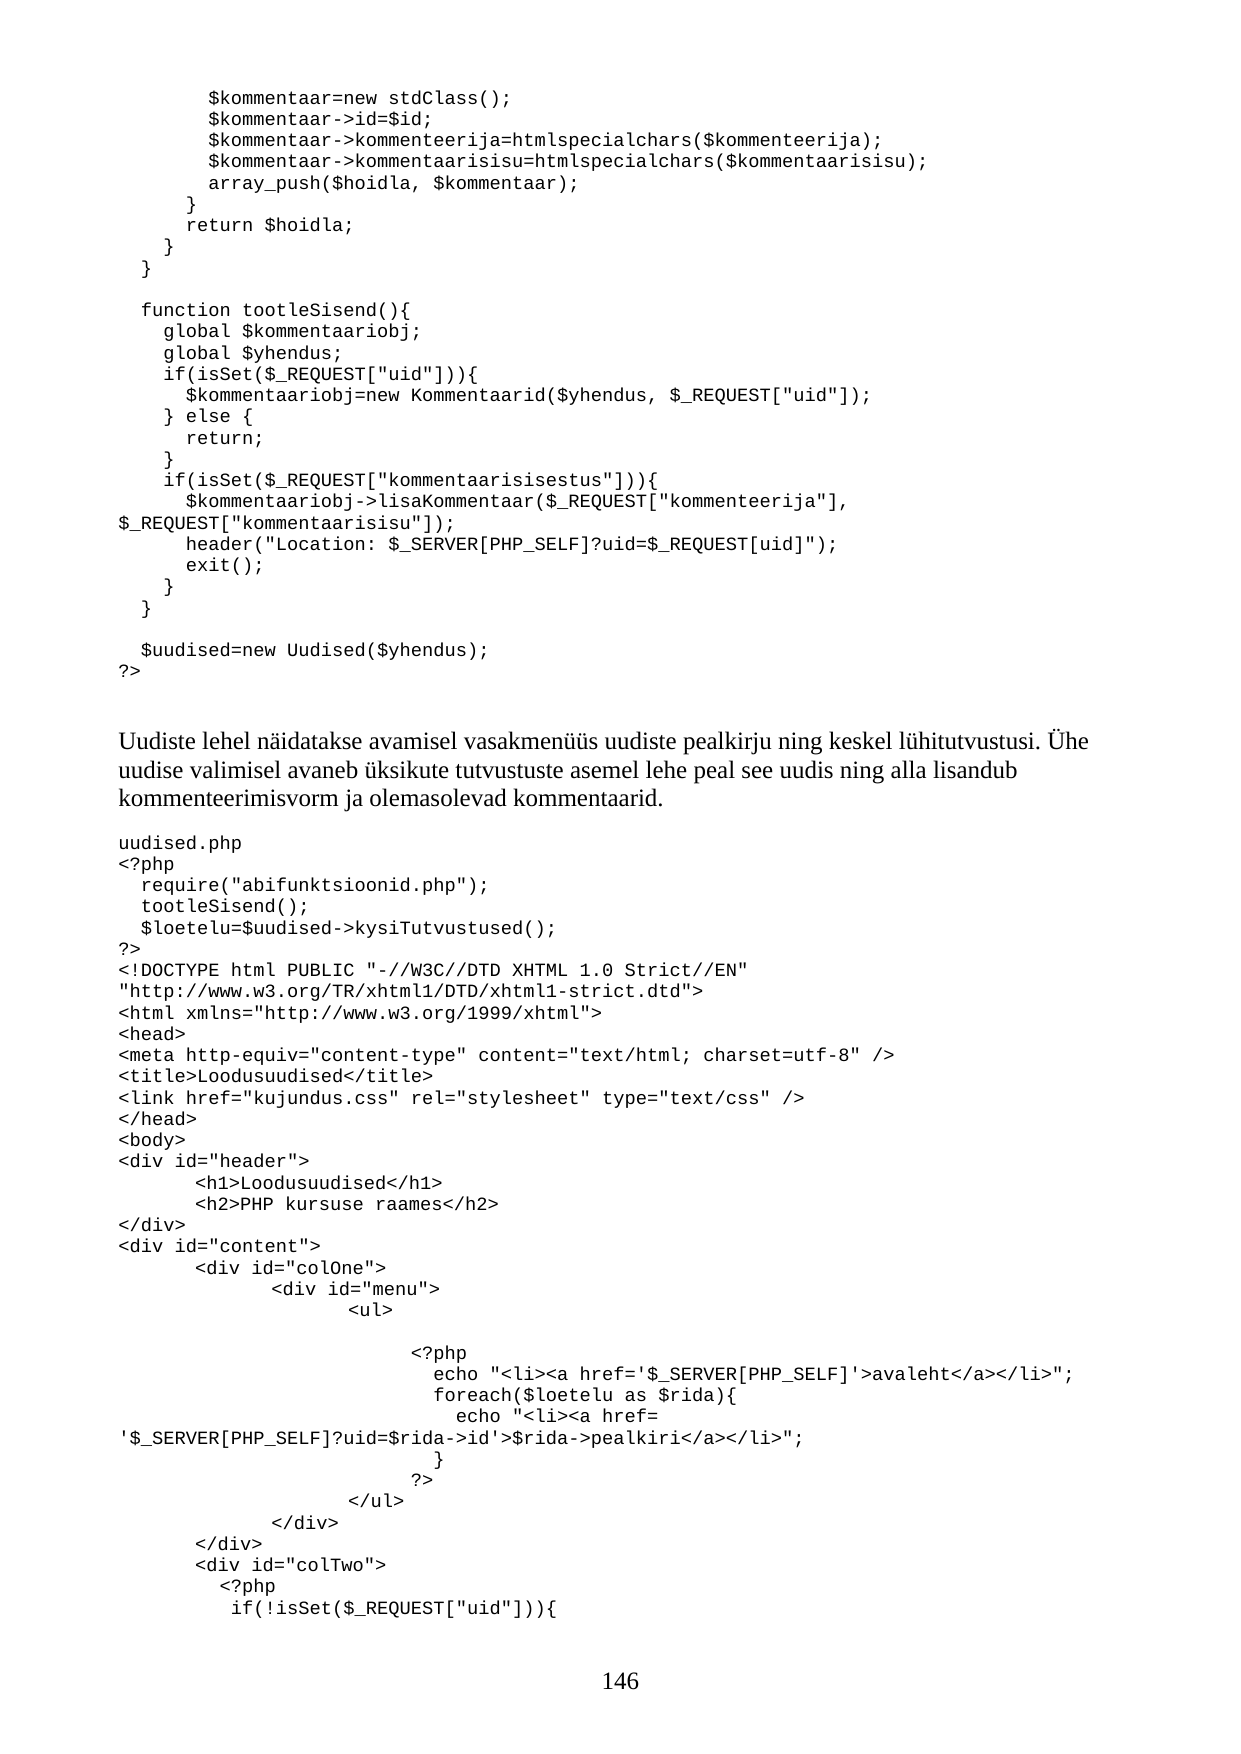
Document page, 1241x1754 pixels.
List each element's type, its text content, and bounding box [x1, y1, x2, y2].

text } [118, 577, 1122, 598]
text if(!isSet($_REQUEST["uid"])){ [118, 1598, 1122, 1620]
text $kommentaar->kommentaarisisu=htmlspecialchars($kommentaarisisu); [118, 152, 1122, 173]
text </head> [118, 1110, 1122, 1131]
text <h1>Loodusuudised</h1> [118, 1173, 1122, 1195]
text return; [118, 428, 1122, 450]
text array_push($hoidla, $kommentaar); [118, 173, 1122, 195]
text echo "<li><a href='$_SERVER[PHP_SELF]'>avaleht</a></li>"; [118, 1365, 1122, 1386]
text require("abifunktsioonid.php"); [118, 876, 1122, 897]
text <?php [118, 1343, 1122, 1365]
text tootleSisend(); [118, 897, 1122, 918]
text ?> [118, 940, 1122, 961]
text <?php [118, 1577, 1122, 1598]
text $uudised=new Uudised($yhendus); [118, 641, 1122, 662]
text $kommentaar=new stdClass(); [118, 88, 1122, 110]
text return $hoidla; [118, 216, 1122, 237]
text <title>Loodusuudised</title> [118, 1067, 1122, 1088]
text <head> [118, 1025, 1122, 1046]
text function tootleSisend(){ [118, 301, 1122, 322]
text </div> [118, 1535, 1122, 1556]
text <div id="menu"> [118, 1280, 1122, 1301]
text $kommentaariobj->lisaKommentaar($_REQUEST["kommenteerija"], $_REQUEST["kommentaarisisu"]); [118, 492, 1122, 535]
text <ul> [118, 1301, 1122, 1322]
text <html xmlns="http://www.w3.org/1999/xhtml"> [118, 1003, 1122, 1025]
text Uudiste lehel näidatakse avamisel vasakmenüüs uudiste pealkirju ning keskel lühitutvustusi. Ühe uudise valimisel avaneb üksikute tutvustuste asemel lehe peal see uudis ning alla lisandub kommenteerimisvorm ja olemasolevad kommentaarid. [118, 726, 1122, 812]
text } [118, 237, 1122, 258]
text echo "<li><a href= [118, 1407, 1122, 1428]
text } [118, 258, 1122, 280]
text uudised.php [118, 833, 1122, 855]
text ?> [118, 662, 1122, 683]
text </div> [118, 1216, 1122, 1237]
text } [118, 195, 1122, 216]
text $kommentaar->id=$id; [118, 110, 1122, 131]
text <h2>PHP kursuse raames</h2> [118, 1195, 1122, 1216]
text <meta http-equiv="content-type" content="text/html; charset=utf-8" /> [118, 1046, 1122, 1067]
text </ul> [118, 1492, 1122, 1513]
text foreach($loetelu as $rida){ [118, 1386, 1122, 1407]
text <div id="content"> [118, 1237, 1122, 1258]
text if(isSet($_REQUEST["uid"])){ [118, 365, 1122, 386]
text $kommentaar->kommenteerija=htmlspecialchars($kommenteerija); [118, 131, 1122, 152]
text } [118, 450, 1122, 471]
text <div id="colOne"> [118, 1258, 1122, 1280]
text <body> [118, 1131, 1122, 1152]
text if(isSet($_REQUEST["kommentaarisisestus"])){ [118, 471, 1122, 492]
text ?> [118, 1471, 1122, 1492]
text $kommentaariobj=new Kommentaarid($yhendus, $_REQUEST["uid"]); [118, 386, 1122, 407]
text $loetelu=$uudised->kysiTutvustused(); [118, 918, 1122, 940]
text <?php [118, 855, 1122, 876]
text <div id="colTwo"> [118, 1556, 1122, 1577]
text <link href="kujundus.css" rel="stylesheet" type="text/css" /> [118, 1088, 1122, 1110]
text global $yhendus; [118, 343, 1122, 365]
text header("Location: $_SERVER[PHP_SELF]?uid=$_REQUEST[uid]"); [118, 535, 1122, 556]
text } [118, 598, 1122, 620]
text '$_SERVER[PHP_SELF]?uid=$rida->id'>$rida->pealkiri</a></li>"; [118, 1428, 1122, 1450]
text <!DOCTYPE html PUBLIC "-//W3C//DTD XHTML 1.0 Strict//EN" "http://www.w3.org/TR/xhtml1/DTD/xhtml1-strict.dtd"> [118, 961, 1122, 1003]
text } [118, 1450, 1122, 1471]
text exit(); [118, 556, 1122, 577]
text } else { [118, 407, 1122, 428]
text </div> [118, 1513, 1122, 1535]
text global $kommentaariobj; [118, 322, 1122, 343]
text <div id="header"> [118, 1152, 1122, 1173]
